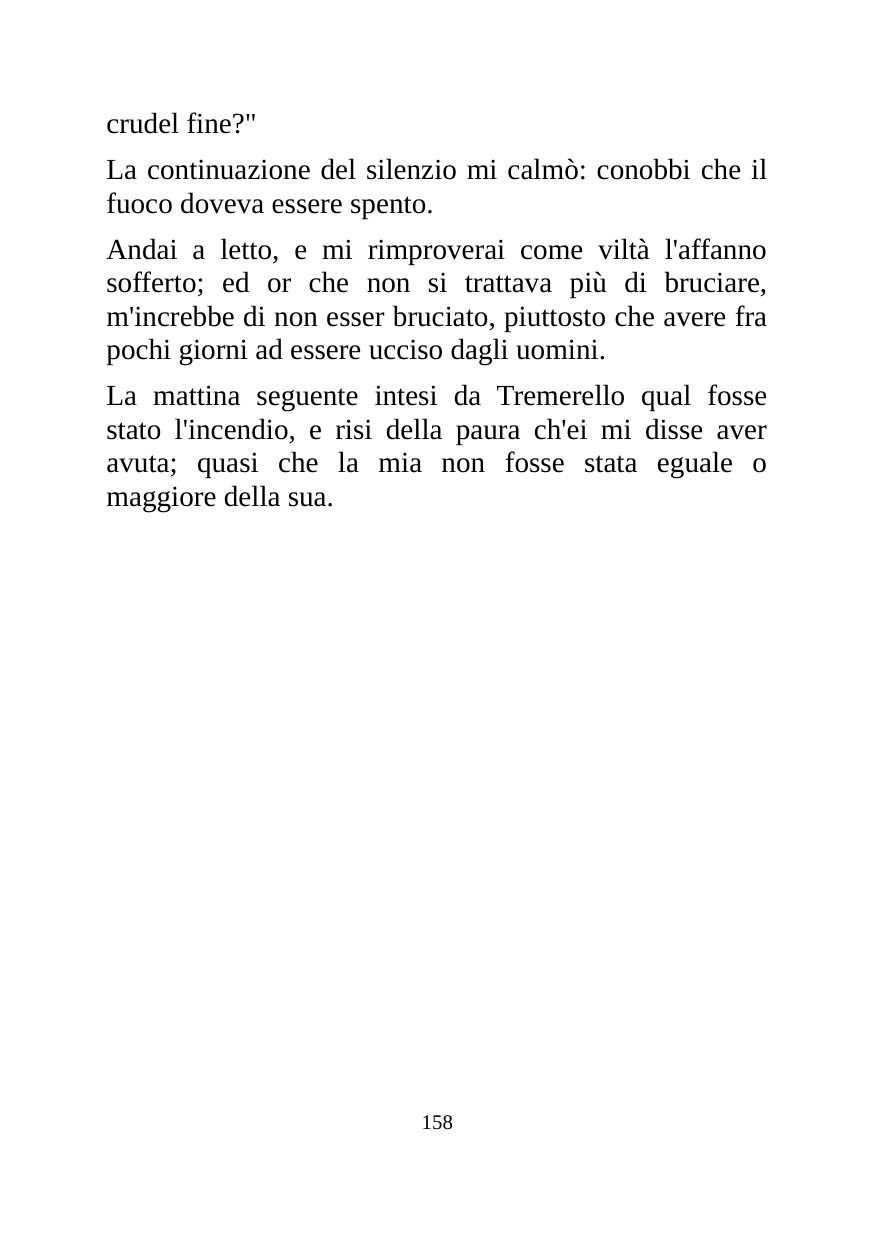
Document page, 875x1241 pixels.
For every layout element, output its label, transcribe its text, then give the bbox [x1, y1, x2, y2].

text crudel fine?" [106, 106, 768, 140]
text La mattina seguente intesi da Tremerello qual fosse stato l'incendio, e risi della paura ch'ei mi disse aver avuta; quasi che la mia non fosse stata eguale o maggiore della sua. [106, 378, 768, 513]
text La continuazione del silenzio mi calmò: conobbi che il fuoco doveva essere spento. [106, 152, 768, 219]
text Andai a letto, e mi rimproverai come viltà l'affanno sofferto; ed or che non si trattava più di bruciare, m'increbbe di non esser bruciato, piuttosto che avere fra pochi giorni ad essere ucciso dagli uomini. [106, 232, 768, 366]
